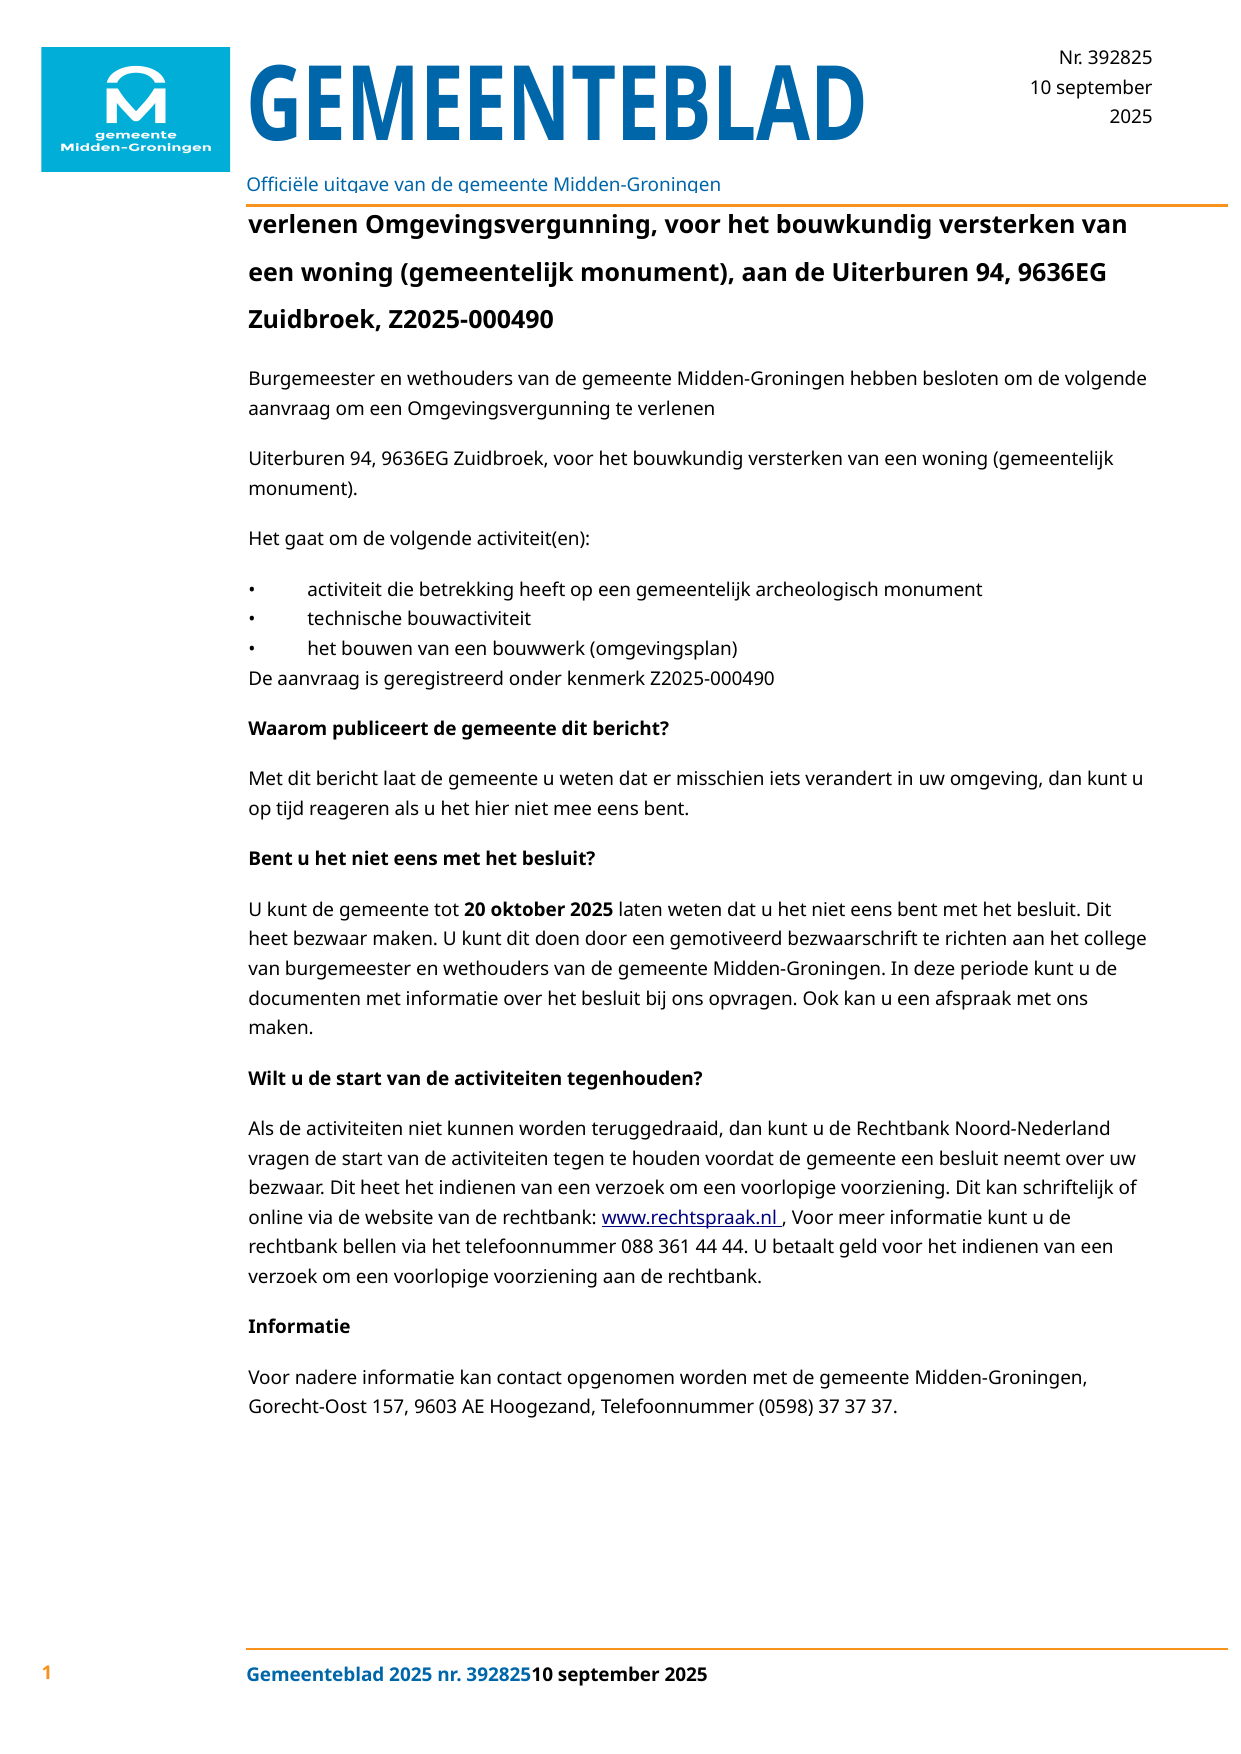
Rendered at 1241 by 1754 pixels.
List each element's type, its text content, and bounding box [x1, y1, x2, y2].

picture [107, 89, 165, 122]
text Informatie [248, 1313, 1152, 1339]
text Uiterburen 94, 9636EG Zuidbroek, voor het bouwkundig versterken van een woning (gemeentelijk monument). [248, 446, 1152, 501]
text Waarom publiceert de gemeente dit bericht? [248, 715, 1152, 741]
text Voor nadere informatie kan contact opgenomen worden met de gemeente Midden-Groningen, Gorecht-Oost 157, 9603 AE Hoogezand, Telefoonnummer (0598) 37 37 37. [248, 1364, 1152, 1419]
list activiteit die betrekking heeft op een gemeentelijk archeologisch monument [248, 576, 1152, 602]
text Het gaat om de volgende activiteit(en): [248, 526, 1152, 551]
text verlenen Omgevingsvergunning, voor het bouwkundig versterken van een woning (gemeentelijk monument), aan de Uiterburen 94, 9636EG Zuidbroek, Z2025-000490 [248, 207, 1152, 336]
text Burgemeester en wethouders van de gemeente Midden-Groningen hebben besloten om de volgende aanvraag om een Omgevingsvergunning te verlenen [248, 366, 1152, 421]
text Als de activiteiten niet kunnen worden teruggedraaid, dan kunt u de Rechtbank Noord-Nederland vragen de start van de activiteiten tegen te houden voordat de gemeente een besluit neemt over uw bezwaar. Dit heet het indienen van een verzoek om een voorlopige voorziening. Dit kan schriftelijk of online via de website van de rechtbank: www.rechtspraak.nl , Voor meer informatie kunt u de rechtbank bellen via het telefoonnummer 088 361 44 44. U betaalt geld voor het indienen van een verzoek om een voorlopige voorziening aan de rechtbank. [248, 1115, 1152, 1289]
text Wilt u de start van de activiteiten tegenhouden? [248, 1065, 1152, 1090]
text Bent u het niet eens met het besluit? [248, 846, 1152, 871]
picture [108, 66, 164, 82]
picture [184, 146, 190, 153]
text De aanvraag is geregistreerd onder kenmerk Z2025-000490 [248, 665, 1152, 690]
list het bouwen van een bouwwerk (omgevingsplan) [248, 635, 1152, 661]
list technische bouwactiviteit [248, 606, 1152, 631]
text U kunt de gemeente tot 20 oktober 2025 laten weten dat u het niet eens bent met het besluit. Dit heet bezwaar maken. U kunt dit doen door een gemotiveerd bezwaarschrift te richten aan het college van burgemeester en wethouders van de gemeente Midden-Groningen. In deze periode kunt u de documenten met informatie over het besluit bij ons opvragen. Ook kan u een afspraak met ons maken. [248, 896, 1152, 1040]
text Met dit bericht laat de gemeente u weten dat er misschien iets verandert in uw omgeving, dan kunt u op tijd reageren als u het hier niet mee eens bent. [248, 766, 1152, 821]
